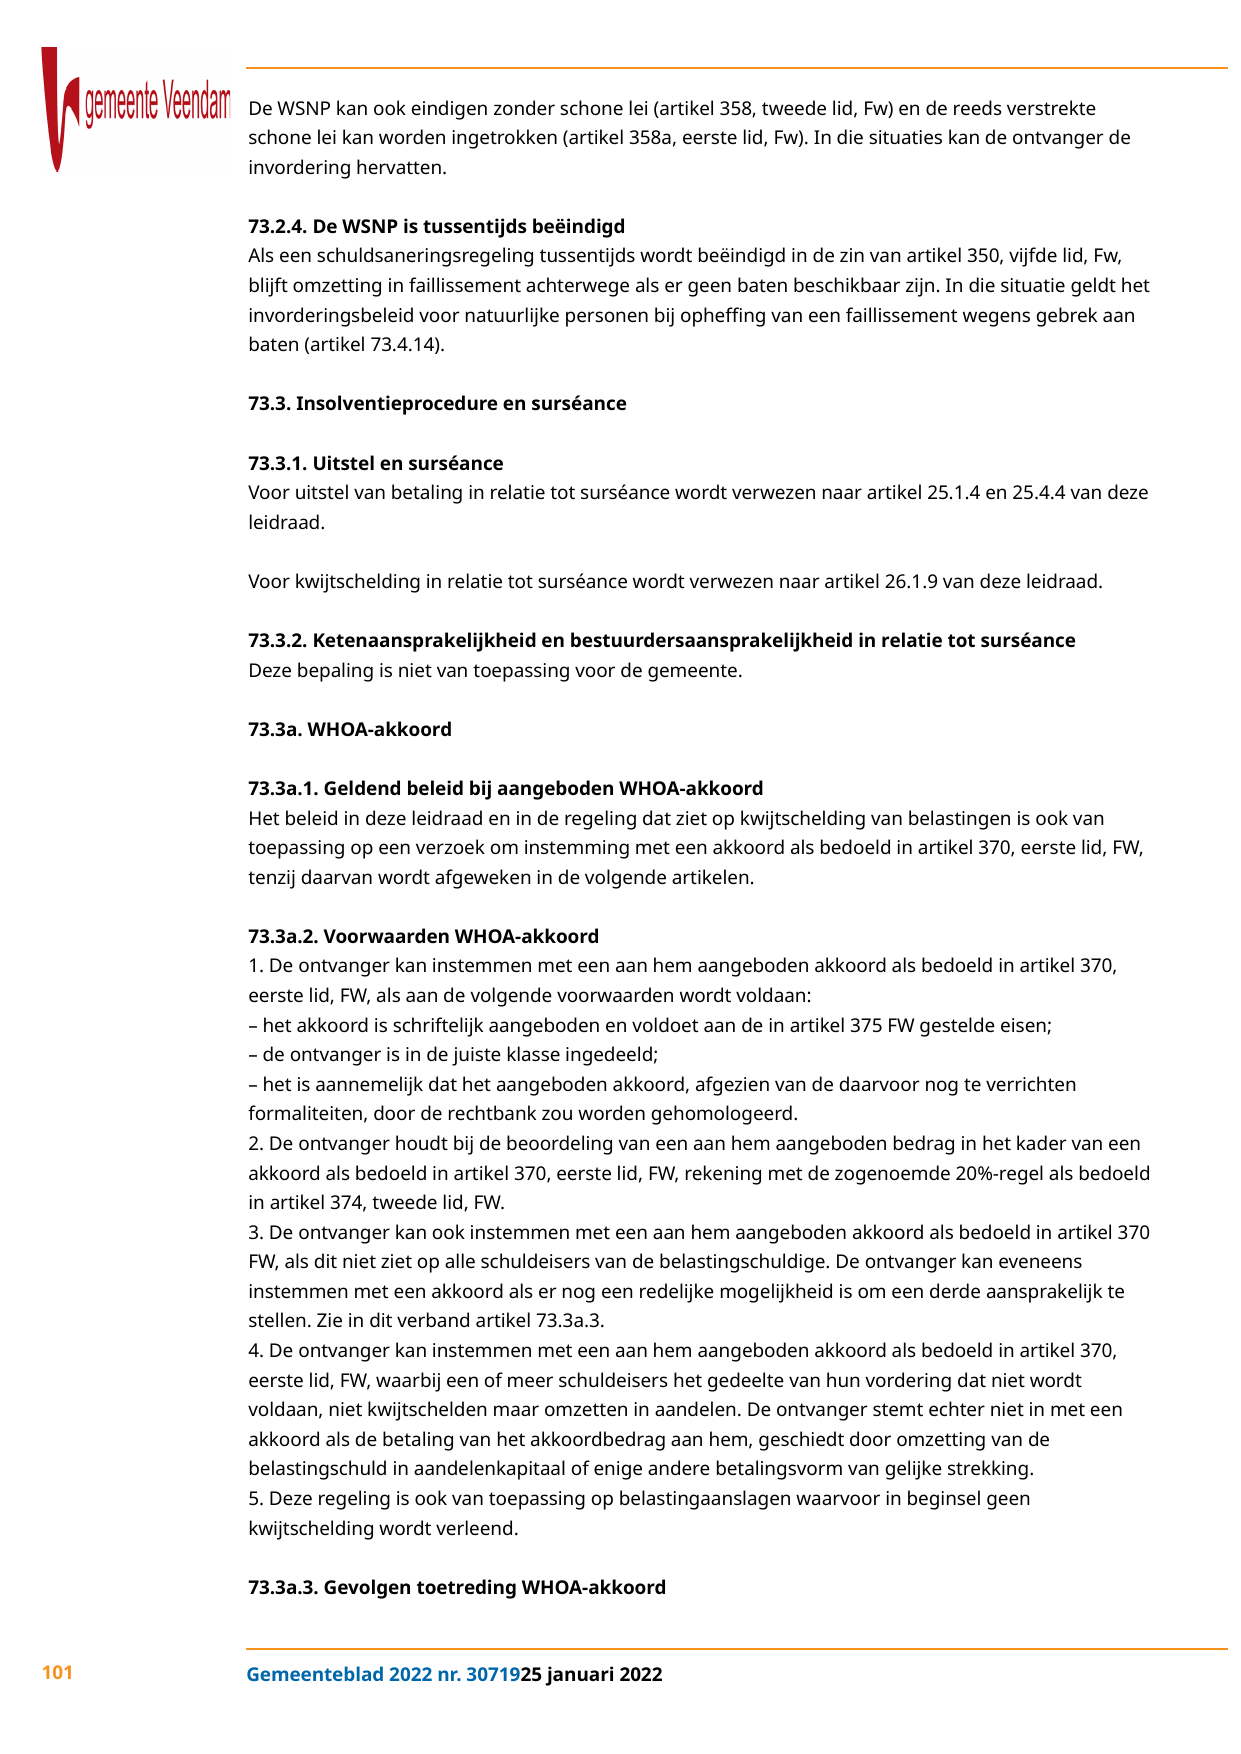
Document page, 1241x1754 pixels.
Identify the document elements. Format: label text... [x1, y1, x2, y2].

text 3. De ontvanger kan ook instemmen met een aan hem aangeboden akkoord als bedoeld in artikel 370 FW, als dit niet ziet op alle schuldeisers van de belastingschuldige. De ontvanger kan eveneens instemmen met een akkoord als er nog een redelijke mogelijkheid is om een derde aansprakelijk te stellen. Zie in dit verband artikel 73.3a.3. [248, 1219, 1152, 1333]
text 73.3a.3. Gevolgen toetreding WHOA-akkoord [248, 1574, 1152, 1600]
text 4. De ontvanger kan instemmen met een aan hem aangeboden akkoord als bedoeld in artikel 370, eerste lid, FW, waarbij een of meer schuldeisers het gedeelte van hun vordering dat niet wordt voldaan, niet kwijtschelden maar omzetten in aandelen. De ontvanger stemt echter niet in met een akkoord als de betaling van het akkoordbedrag aan hem, geschiedt door omzetting van de belastingschuld in aandelenkapitaal of enige andere betalingsvorm van gelijke strekking. [248, 1337, 1152, 1481]
picture [41, 47, 231, 172]
text – de ontvanger is in de juiste klasse ingedeeld; [248, 1041, 1152, 1067]
text Voor uitstel van betaling in relatie tot surséance wordt verwezen naar artikel 25.1.4 en 25.4.4 van deze leidraad. [248, 479, 1152, 535]
text 73.3.1. Uitstel en surséance [248, 450, 1152, 476]
text 73.3. Insolventieprocedure en surséance [248, 391, 1152, 416]
text – het is aannemelijk dat het aangeboden akkoord, afgezien van de daarvoor nog te verrichten formaliteiten, door de rechtbank zou worden gehomologeerd. [248, 1071, 1152, 1126]
text 73.3a. WHOA-akkoord [248, 716, 1152, 742]
text 73.3a.1. Geldend beleid bij aangeboden WHOA-akkoord [248, 775, 1152, 801]
text Het beleid in deze leidraad en in de regeling dat ziet op kwijtschelding van belastingen is ook van toepassing op een verzoek om instemming met een akkoord als bedoeld in artikel 370, eerste lid, FW, tenzij daarvan wordt afgeweken in de volgende artikelen. [248, 805, 1152, 890]
text – het akkoord is schriftelijk aangeboden en voldoet aan de in artikel 375 FW gestelde eisen; [248, 1012, 1152, 1038]
text 5. Deze regeling is ook van toepassing op belastingaanslagen waarvoor in beginsel geen kwijtschelding wordt verleend. [248, 1485, 1152, 1541]
text 73.3a.2. Voorwaarden WHOA-akkoord [248, 923, 1152, 949]
text 73.2.4. De WSNP is tussentijds beëindigd [248, 213, 1152, 239]
text Deze bepaling is niet van toepassing voor de gemeente. [248, 657, 1152, 683]
text 2. De ontvanger houdt bij de beoordeling van een aan hem aangeboden bedrag in het kader van een akkoord als bedoeld in artikel 370, eerste lid, FW, rekening met de zogenoemde 20%-regel als bedoeld in artikel 374, tweede lid, FW. [248, 1130, 1152, 1215]
text De WSNP kan ook eindigen zonder schone lei (artikel 358, tweede lid, Fw) en de reeds verstrekte schone lei kan worden ingetrokken (artikel 358a, eerste lid, Fw). In die situaties kan de ontvanger de invordering hervatten. [248, 95, 1152, 180]
text 73.3.2. Ketenaansprakelijkheid en bestuurdersaansprakelijkheid in relatie tot surséance [248, 627, 1152, 653]
text Als een schuldsaneringsregeling tussentijds wordt beëindigd in de zin van artikel 350, vijfde lid, Fw, blijft omzetting in faillissement achterwege als er geen baten beschikbaar zijn. In die situatie geldt het invorderingsbeleid voor natuurlijke personen bij opheffing van een faillissement wegens gebrek aan baten (artikel 73.4.14). [248, 243, 1152, 357]
text Voor kwijtschelding in relatie tot surséance wordt verwezen naar artikel 26.1.9 van deze leidraad. [248, 568, 1152, 594]
text 1. De ontvanger kan instemmen met een aan hem aangeboden akkoord als bedoeld in artikel 370, eerste lid, FW, als aan de volgende voorwaarden wordt voldaan: [248, 953, 1152, 1008]
